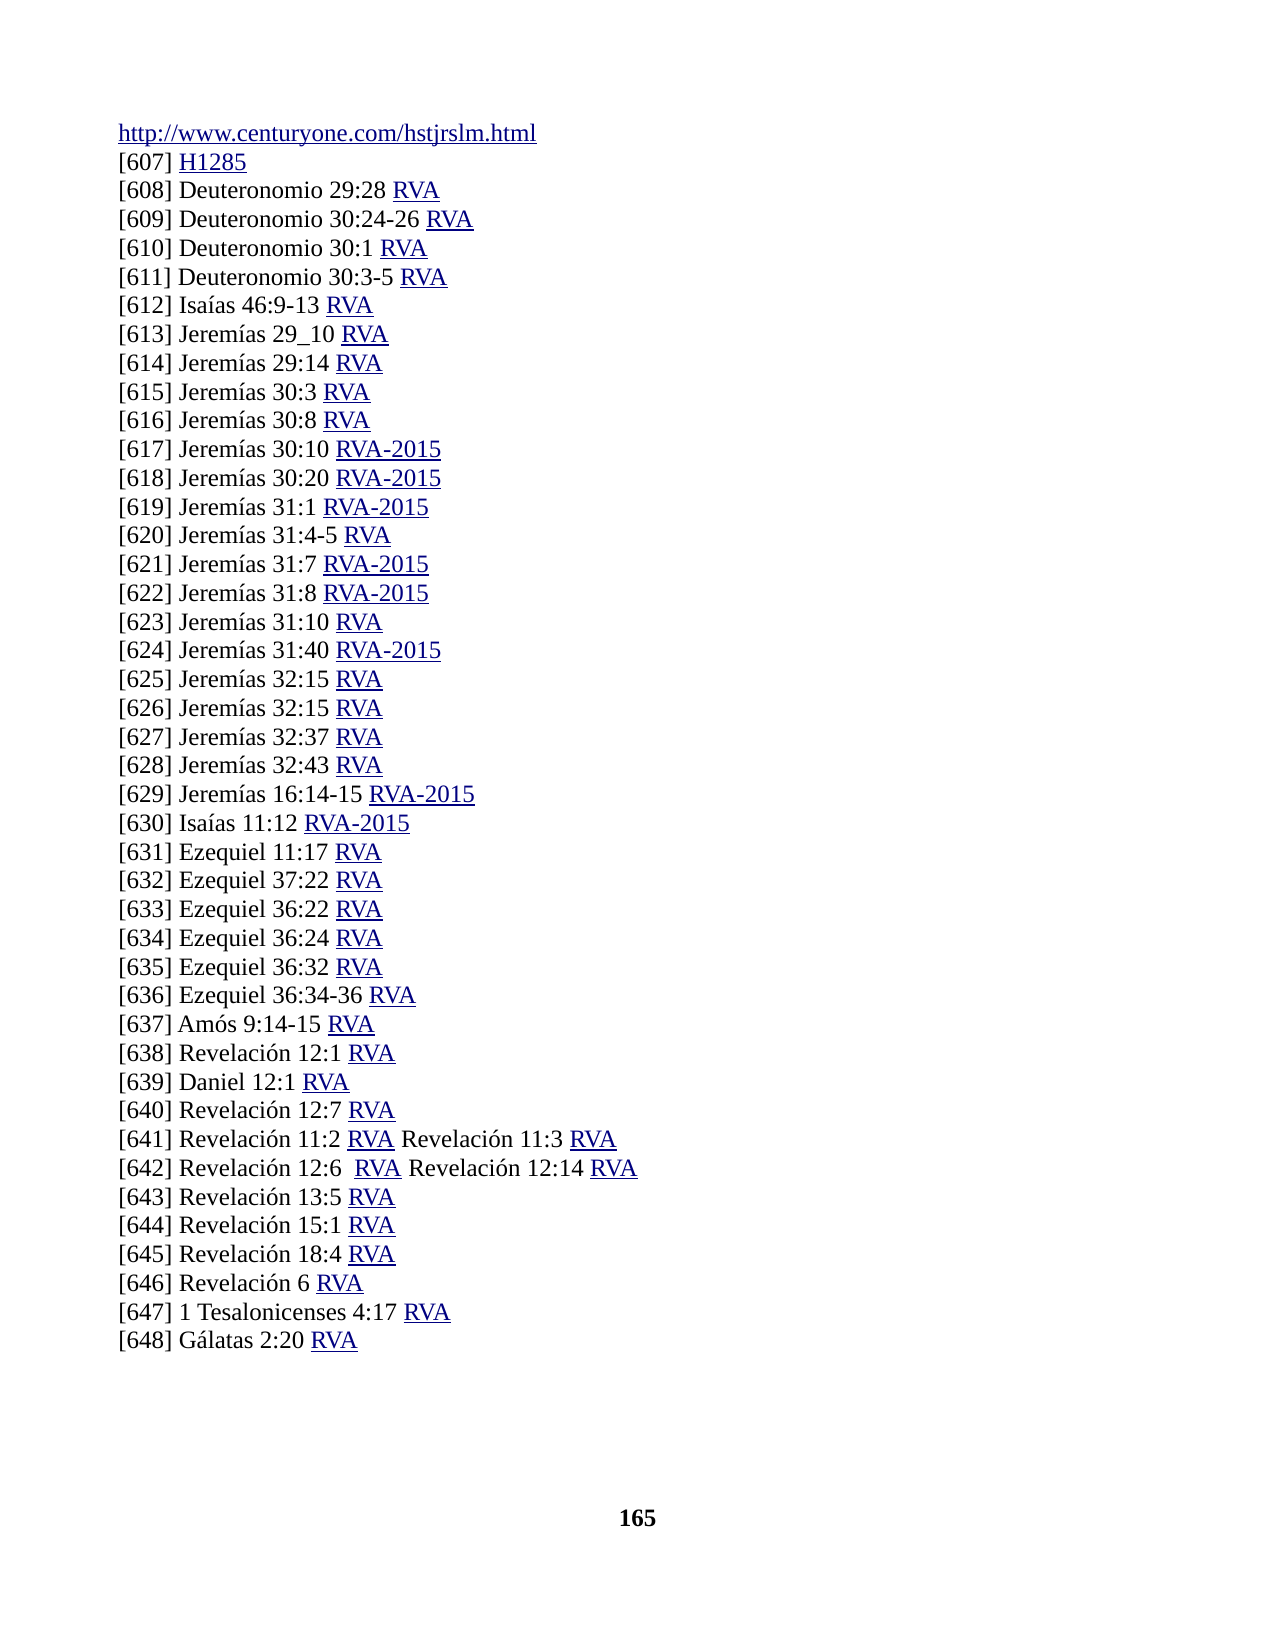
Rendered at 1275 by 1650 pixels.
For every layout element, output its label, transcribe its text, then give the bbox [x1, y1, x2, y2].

text Ezequiel 36:24 RVA [118, 923, 1157, 952]
text Revelación 12:7 RVA [118, 1096, 1157, 1124]
text Revelación 6 RVA [118, 1268, 1157, 1297]
text Deuteronomio 30:1 RVA [118, 233, 1157, 262]
text Revelación 18:4 RVA [118, 1239, 1157, 1268]
text H1285 [118, 147, 1157, 176]
text Jeremías 31:10 RVA [118, 607, 1157, 636]
text Revelación 11:2 RVA Revelación 11:3 RVA [118, 1124, 1157, 1153]
text Jeremías 31:4-5 RVA [118, 521, 1157, 549]
text Jeremías 32:15 RVA [118, 693, 1157, 722]
text Jeremías 30:3 RVA [118, 377, 1157, 406]
text Revelación 12:6 RVA Revelación 12:14 RVA [118, 1153, 1157, 1182]
text Jeremías 30:10 RVA-2015 [118, 434, 1157, 463]
text Jeremías 31:8 RVA-2015 [118, 578, 1157, 607]
text Jeremías 32:43 RVA [118, 751, 1157, 779]
text Ezequiel 37:22 RVA [118, 866, 1157, 894]
text Isaías 46:9-13 RVA [118, 291, 1157, 319]
text Ezequiel 36:34-36 RVA [118, 981, 1157, 1009]
text 1 Tesalonicenses 4:17 RVA [118, 1297, 1157, 1326]
text Jeremías 31:40 RVA-2015 [118, 636, 1157, 664]
text Deuteronomio 29:28 RVA [118, 176, 1157, 204]
text Revelación 12:1 RVA [118, 1038, 1157, 1067]
text Jeremías 31:7 RVA-2015 [118, 549, 1157, 578]
text Jeremías 32:37 RVA [118, 722, 1157, 751]
text Ezequiel 11:17 RVA [118, 837, 1157, 866]
text Jeremías 31:1 RVA-2015 [118, 492, 1157, 521]
text Ezequiel 36:32 RVA [118, 952, 1157, 981]
text Jeremías 29_10 RVA [118, 319, 1157, 348]
text Jeremías 30:20 RVA-2015 [118, 463, 1157, 492]
text Jeremías 29:14 RVA [118, 348, 1157, 377]
text http://www.centuryone.com/hstjrslm.html [118, 118, 1157, 147]
text Daniel 12:1 RVA [118, 1067, 1157, 1096]
text Deuteronomio 30:24-26 RVA [118, 204, 1157, 233]
text Ezequiel 36:22 RVA [118, 894, 1157, 923]
text Jeremías 32:15 RVA [118, 664, 1157, 693]
text Revelación 13:5 RVA [118, 1182, 1157, 1211]
text Gálatas 2:20 RVA [118, 1326, 1157, 1354]
text Jeremías 16:14-15 RVA-2015 [118, 779, 1157, 808]
text Isaías 11:12 RVA-2015 [118, 808, 1157, 837]
text Deuteronomio 30:3-5 RVA [118, 262, 1157, 291]
text Jeremías 30:8 RVA [118, 406, 1157, 434]
text Revelación 15:1 RVA [118, 1211, 1157, 1239]
text Amós 9:14-15 RVA [118, 1009, 1157, 1038]
